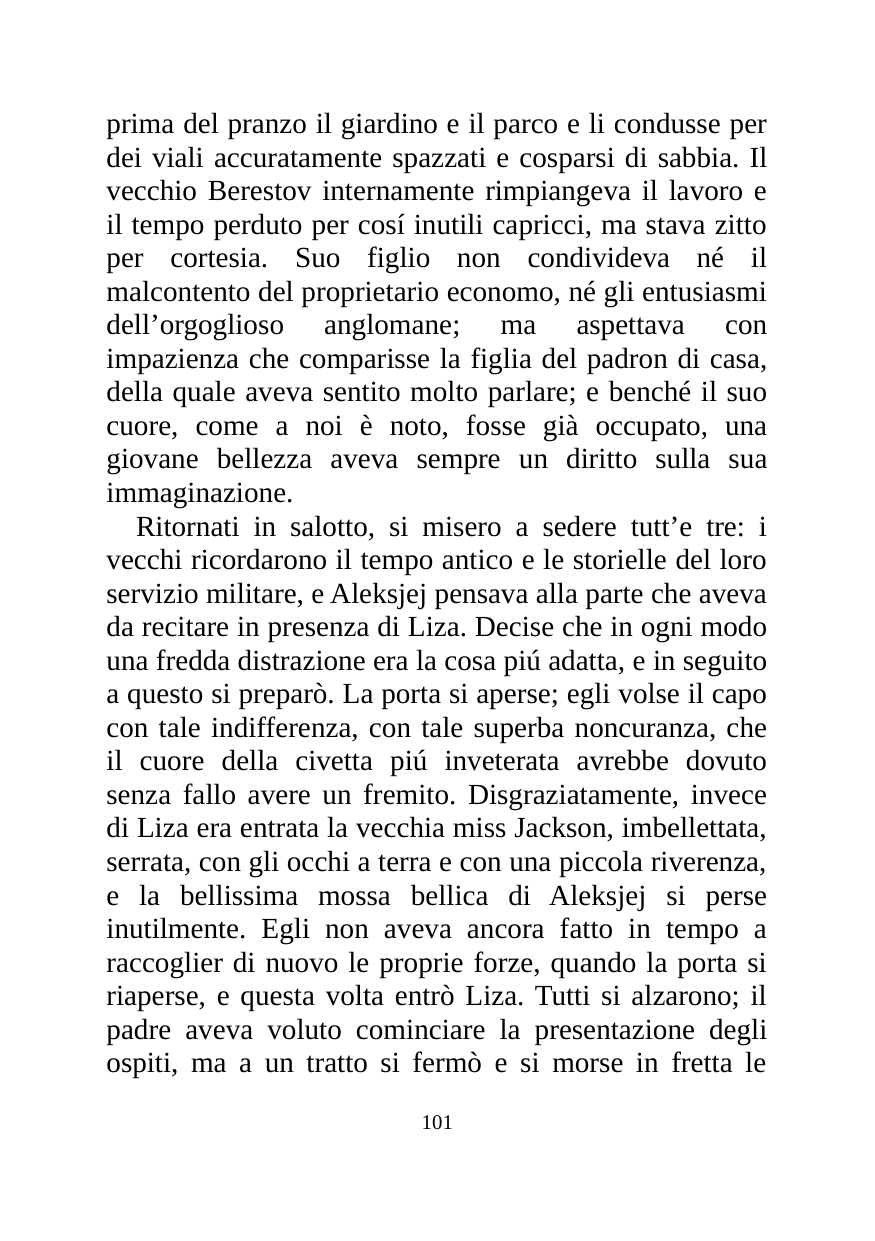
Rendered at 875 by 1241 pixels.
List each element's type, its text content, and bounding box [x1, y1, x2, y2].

text Ritornati in salotto, si misero a sedere tutt’e tre: i vecchi ricordarono il tempo antico e le storielle del loro servizio militare, e Aleksjej pensava alla parte che aveva da recitare in presenza di Liza. Decise che in ogni modo una fredda distrazione era la cosa piú adatta, e in seguito a questo si preparò. La porta si aperse; egli volse il capo con tale indifferenza, con tale superba noncuranza, che il cuore della civetta piú inveterata avrebbe dovuto senza fallo avere un fremito. Disgraziatamente, invece di Liza era entrata la vecchia miss Jackson, imbellettata, serrata, con gli occhi a terra e con una piccola riverenza, e la bellissima mossa bellica di Aleksjej si perse inutilmente. Egli non aveva ancora fatto in tempo a raccoglier di nuovo le proprie forze, quando la porta si riaperse, e questa volta entrò Liza. Tutti si alzarono; il padre aveva voluto cominciare la presentazione degli ospiti, ma a un tratto si fermò e si morse in fretta le [106, 509, 768, 1079]
text prima del pranzo il giardino e il parco e li condusse per dei viali accuratamente spazzati e cosparsi di sabbia. Il vecchio Berestov internamente rimpiangeva il lavoro e il tempo perduto per cosí inutili capricci, ma stava zitto per cortesia. Suo figlio non condivideva né il malcontento del proprietario economo, né gli entusiasmi dell’orgoglioso anglomane; ma aspettava con impazienza che comparisse la figlia del padron di casa, della quale aveva sentito molto parlare; e benché il suo cuore, come a noi è noto, fosse già occupato, una giovane bellezza aveva sempre un diritto sulla sua immaginazione. [106, 106, 768, 509]
